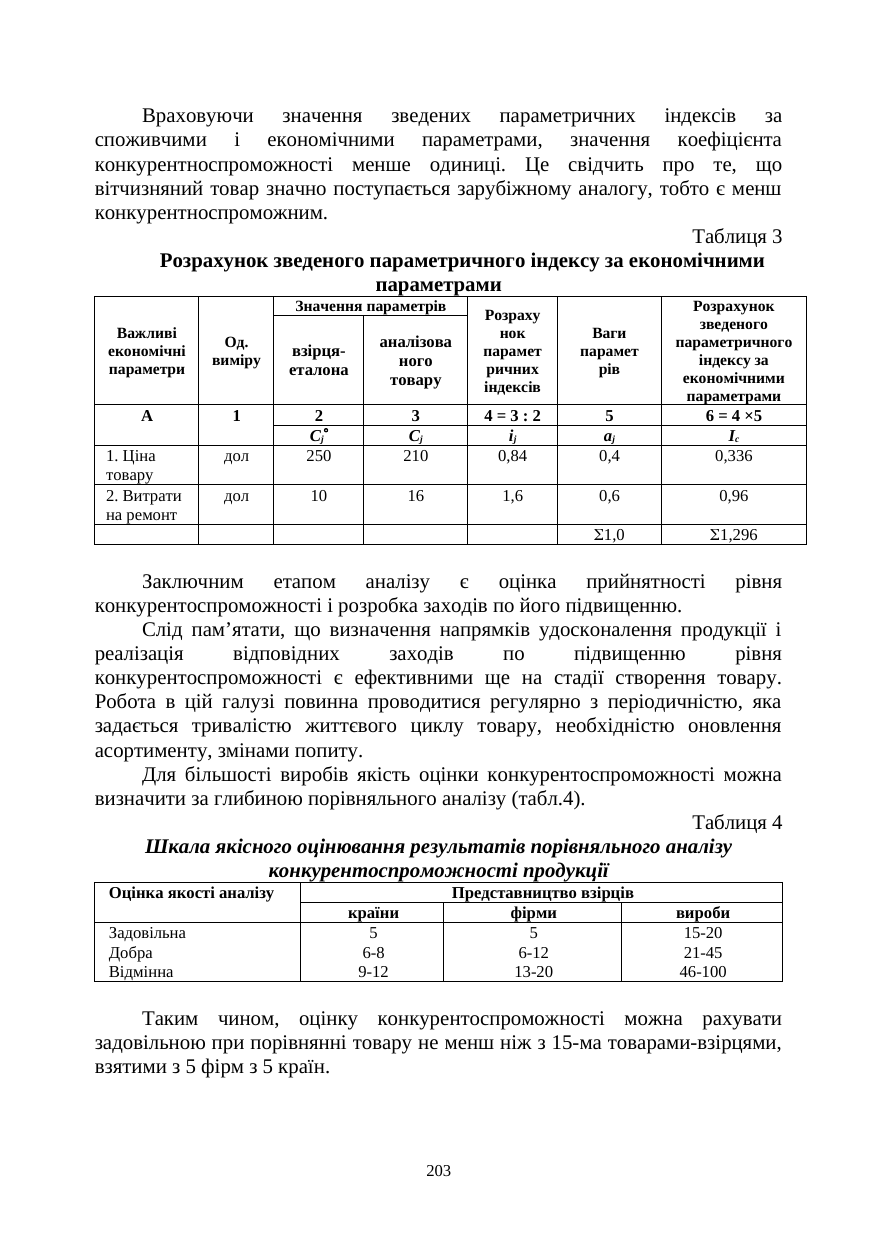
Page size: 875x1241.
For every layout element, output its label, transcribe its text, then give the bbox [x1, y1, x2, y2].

table_cell 3 [364, 405, 467, 424]
text Шкала якісного оцінювання результатів порівняльного аналізу конкурентоспроможності продукції [94, 834, 782, 882]
table_cell [468, 525, 557, 544]
table_cell 2 [274, 405, 363, 424]
table_cell 0,6 [558, 485, 661, 524]
table_cell aj [558, 426, 661, 445]
table_header Розраху нок парамет ричних індексів [468, 297, 557, 404]
text Заключним етапом аналізу є оцінка прийнятності рівня конкурентоспроможності і розробка заходів по його підвищенню. [94, 569, 782, 617]
table_header Представництво взірців [301, 883, 782, 902]
table_cell [364, 525, 467, 544]
text Для більшості виробів якість оцінки конкурентоспроможності можна визначити за глибиною порівняльного аналізу (табл.4). [94, 762, 782, 810]
table_cell [199, 525, 273, 544]
table_cell 4 = 3 : 2 [468, 405, 557, 424]
table_cell 210 [364, 446, 467, 484]
table_header Од. виміру [199, 297, 273, 404]
table_cell 16 [364, 485, 467, 524]
table_header Важливі економічні параметри [95, 297, 198, 404]
table_cell 5 [558, 405, 661, 424]
table_cell аналізова ного товару [364, 316, 467, 404]
table_cell 5 6-12 13-20 [444, 923, 621, 981]
table_cell дол [199, 485, 273, 524]
table_cell взірця-еталона [274, 316, 363, 404]
table_cell Сj [274, 426, 363, 445]
text Розрахунок зведеного параметричного індексу за економічними параметрами [94, 248, 782, 296]
table_header Оцінка якості аналізу [95, 883, 300, 922]
table_cell Задовільна Добра Відмінна [95, 923, 300, 981]
table_cell [95, 525, 198, 544]
table_cell 1,296 [662, 525, 806, 544]
table_header Значення параметрів [274, 297, 467, 315]
table_cell 0,4 [558, 446, 661, 484]
table_cell 0,336 [662, 446, 806, 484]
table_cell 10 [274, 485, 363, 524]
table_cell 0,84 [468, 446, 557, 484]
table_cell 1,0 [558, 525, 661, 544]
table_cell 15-20 21-45 46-100 [622, 923, 782, 981]
table_cell 0,96 [662, 485, 806, 524]
text Таблиця 4 [94, 810, 782, 834]
text Враховуючи значення зведених параметричних індексів за споживчими і економічними параметрами, значення коефіцієнта конкурентноспроможності менше одиниці. Це свідчить про те, що вітчизняний товар значно поступається зарубіжному аналогу, тобто є менш конкурентноспроможним. [94, 103, 782, 224]
table_cell [274, 525, 363, 544]
table_cell 1,6 [468, 485, 557, 524]
text Таким чином, оцінку конкурентоспроможності можна рахувати задовільною при порівнянні товару не менш ніж з 15-ма товарами-взірцями, взятими з 5 фірм з 5 країн. [94, 1006, 782, 1078]
text Таблиця 3 [94, 224, 782, 248]
table_cell 1 [199, 405, 273, 445]
table_cell фірми [444, 903, 621, 922]
table_cell Ic [662, 426, 806, 445]
table_cell А [95, 405, 198, 445]
table_cell 250 [274, 446, 363, 484]
table_cell Сj [364, 426, 467, 445]
table_cell країни [301, 903, 443, 922]
table_header Розрахунок зведеного параметричного індексу за економічними параметрами [662, 297, 806, 404]
table_header Ваги парамет рів [558, 297, 661, 404]
table_cell вироби [622, 903, 782, 922]
table_cell 6 = 4 ×5 [662, 405, 806, 424]
table_cell 5 6-8 9-12 [301, 923, 443, 981]
table_cell ij [468, 426, 557, 445]
table_cell 2. Витрати на ремонт [95, 485, 198, 524]
text Слід пам’ятати, що визначення напрямків удосконалення продукції і реалізація відповідних заходів по підвищенню рівня конкурентоспроможності є ефективними ще на стадії створення товару. Робота в цій галузі повинна проводитися регулярно з періодичністю, яка задається тривалістю життєвого циклу товару, необхідністю оновлення асортименту, змінами попиту. [94, 617, 782, 762]
table_cell 1. Ціна товару [95, 446, 198, 484]
table_cell дол [199, 446, 273, 484]
